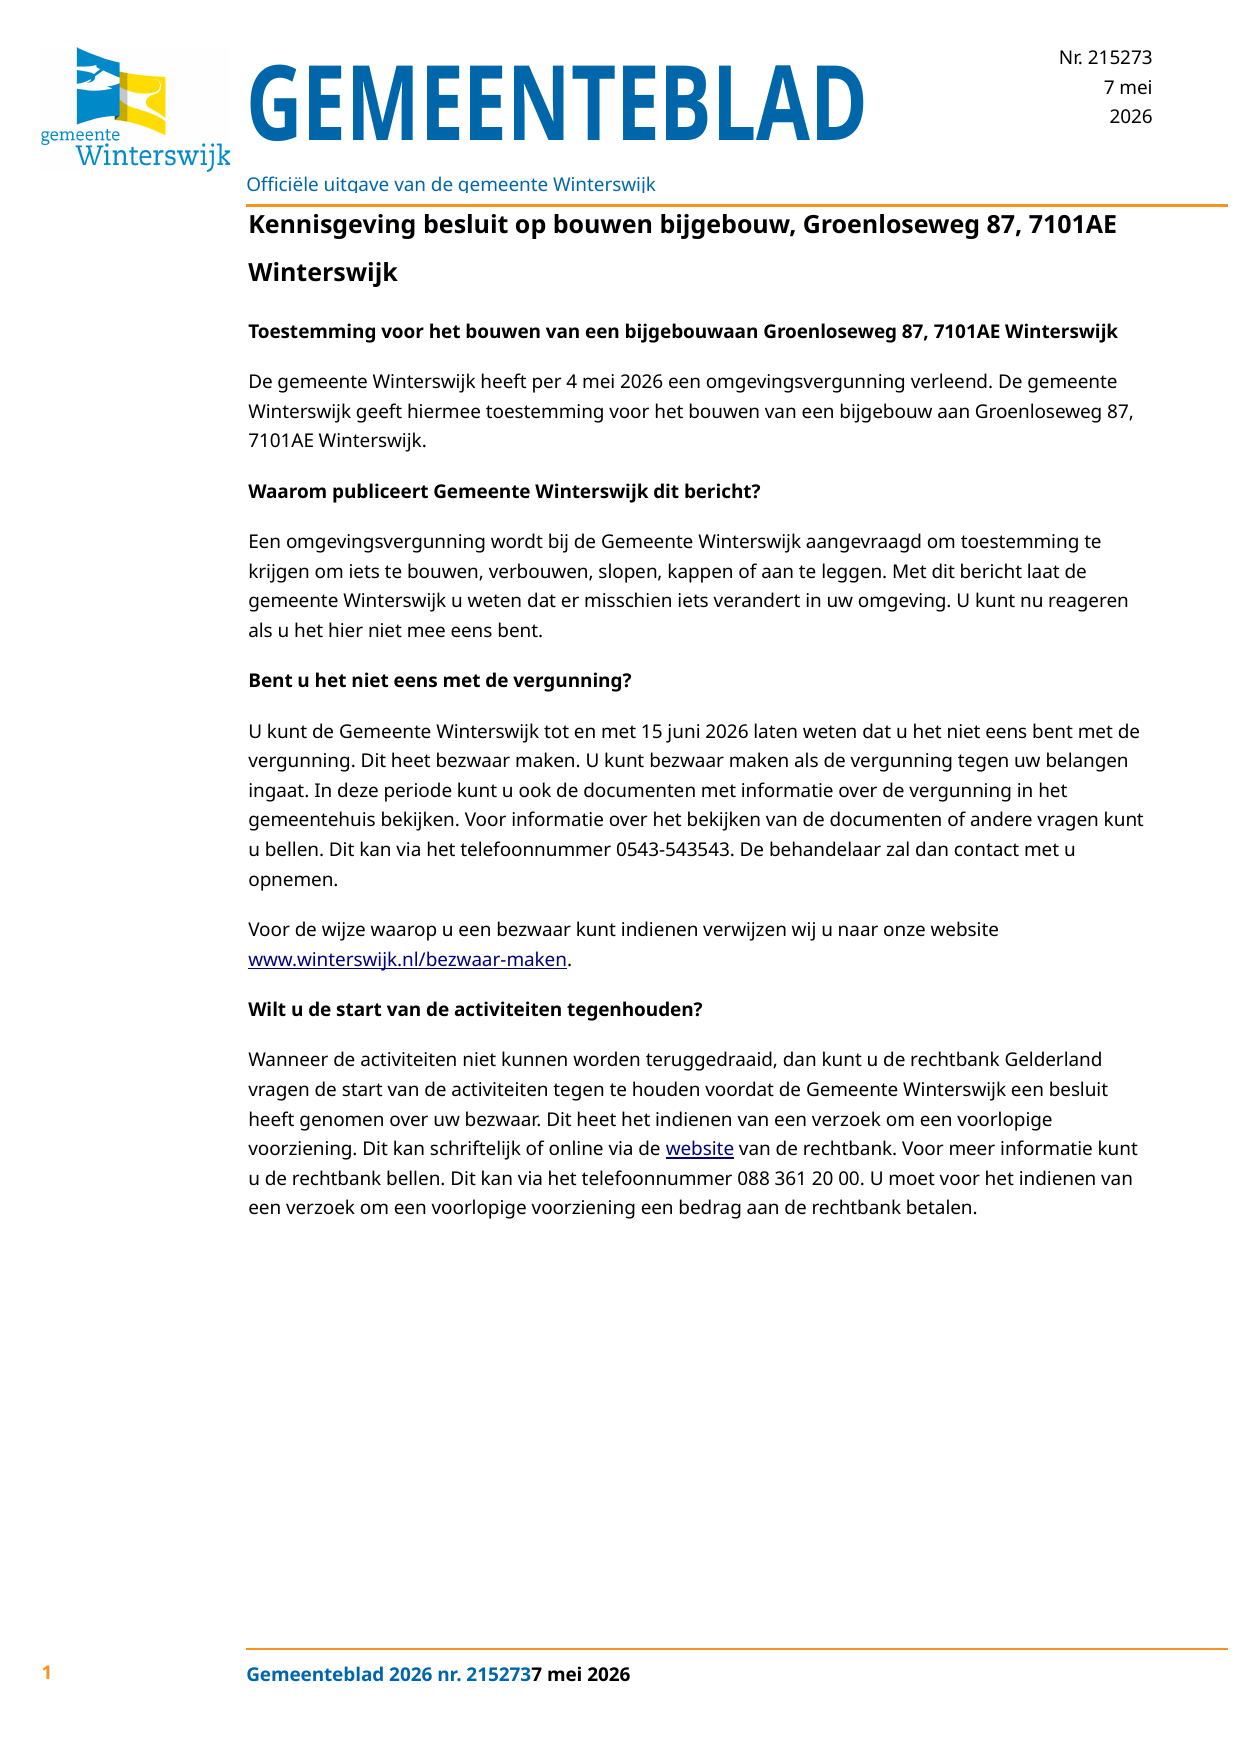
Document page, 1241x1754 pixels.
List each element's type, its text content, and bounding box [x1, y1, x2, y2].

picture [41, 47, 231, 172]
text Toestemming voor het bouwen van een bijgebouwaan Groenloseweg 87, 7101AE Winterswijk [248, 318, 1152, 344]
text Waarom publiceert Gemeente Winterswijk dit bericht? [248, 478, 1152, 504]
picture [225, 153, 231, 162]
text Een omgevingsvergunning wordt bij de Gemeente Winterswijk aangevraagd om toestemming te krijgen om iets te bouwen, verbouwen, slopen, kappen of aan te leggen. Met dit bericht laat de gemeente Winterswijk u weten dat er misschien iets verandert in uw omgeving. U kunt nu reageren als u het hier niet mee eens bent. [248, 528, 1152, 643]
text Wilt u de start van de activiteiten tegenhouden? [248, 996, 1152, 1022]
text Wanneer de activiteiten niet kunnen worden teruggedraaid, dan kunt u de rechtbank Gelderland vragen de start van de activiteiten tegen te houden voordat de Gemeente Winterswijk een besluit heeft genomen over uw bezwaar. Dit heet het indienen van een verzoek om een voorlopige voorziening. Dit kan schriftelijk of online via de website van de rechtbank. Voor meer informatie kunt u de rechtbank bellen. Dit kan via het telefoonnummer 088 361 20 00. U moet voor het indienen van een verzoek om een voorlopige voorziening een bedrag aan de rechtbank betalen. [248, 1047, 1152, 1220]
text De gemeente Winterswijk heeft per 4 mei 2026 een omgevingsvergunning verleend. De gemeente Winterswijk geeft hiermee toestemming voor het bouwen van een bijgebouw aan Groenloseweg 87, 7101AE Winterswijk. [248, 368, 1152, 453]
text Voor de wijze waarop u een bezwaar kunt indienen verwijzen wij u naar onze website www.winterswijk.nl/bezwaar-maken. [248, 916, 1152, 972]
text Kennisgeving besluit op bouwen bijgebouw, Groenloseweg 87, 7101AE Winterswijk [248, 207, 1152, 288]
text Bent u het niet eens met de vergunning? [248, 667, 1152, 693]
text U kunt de Gemeente Winterswijk tot en met 15 juni 2026 laten weten dat u het niet eens bent met de vergunning. Dit heet bezwaar maken. U kunt bezwaar maken als de vergunning tegen uw belangen ingaat. In deze periode kunt u ook de documenten met informatie over de vergunning in het gemeentehuis bekijken. Voor informatie over het bekijken van de documenten of andere vragen kunt u bellen. Dit kan via het telefoonnummer 0543-543543. De behandelaar zal dan contact met u opnemen. [248, 718, 1152, 892]
